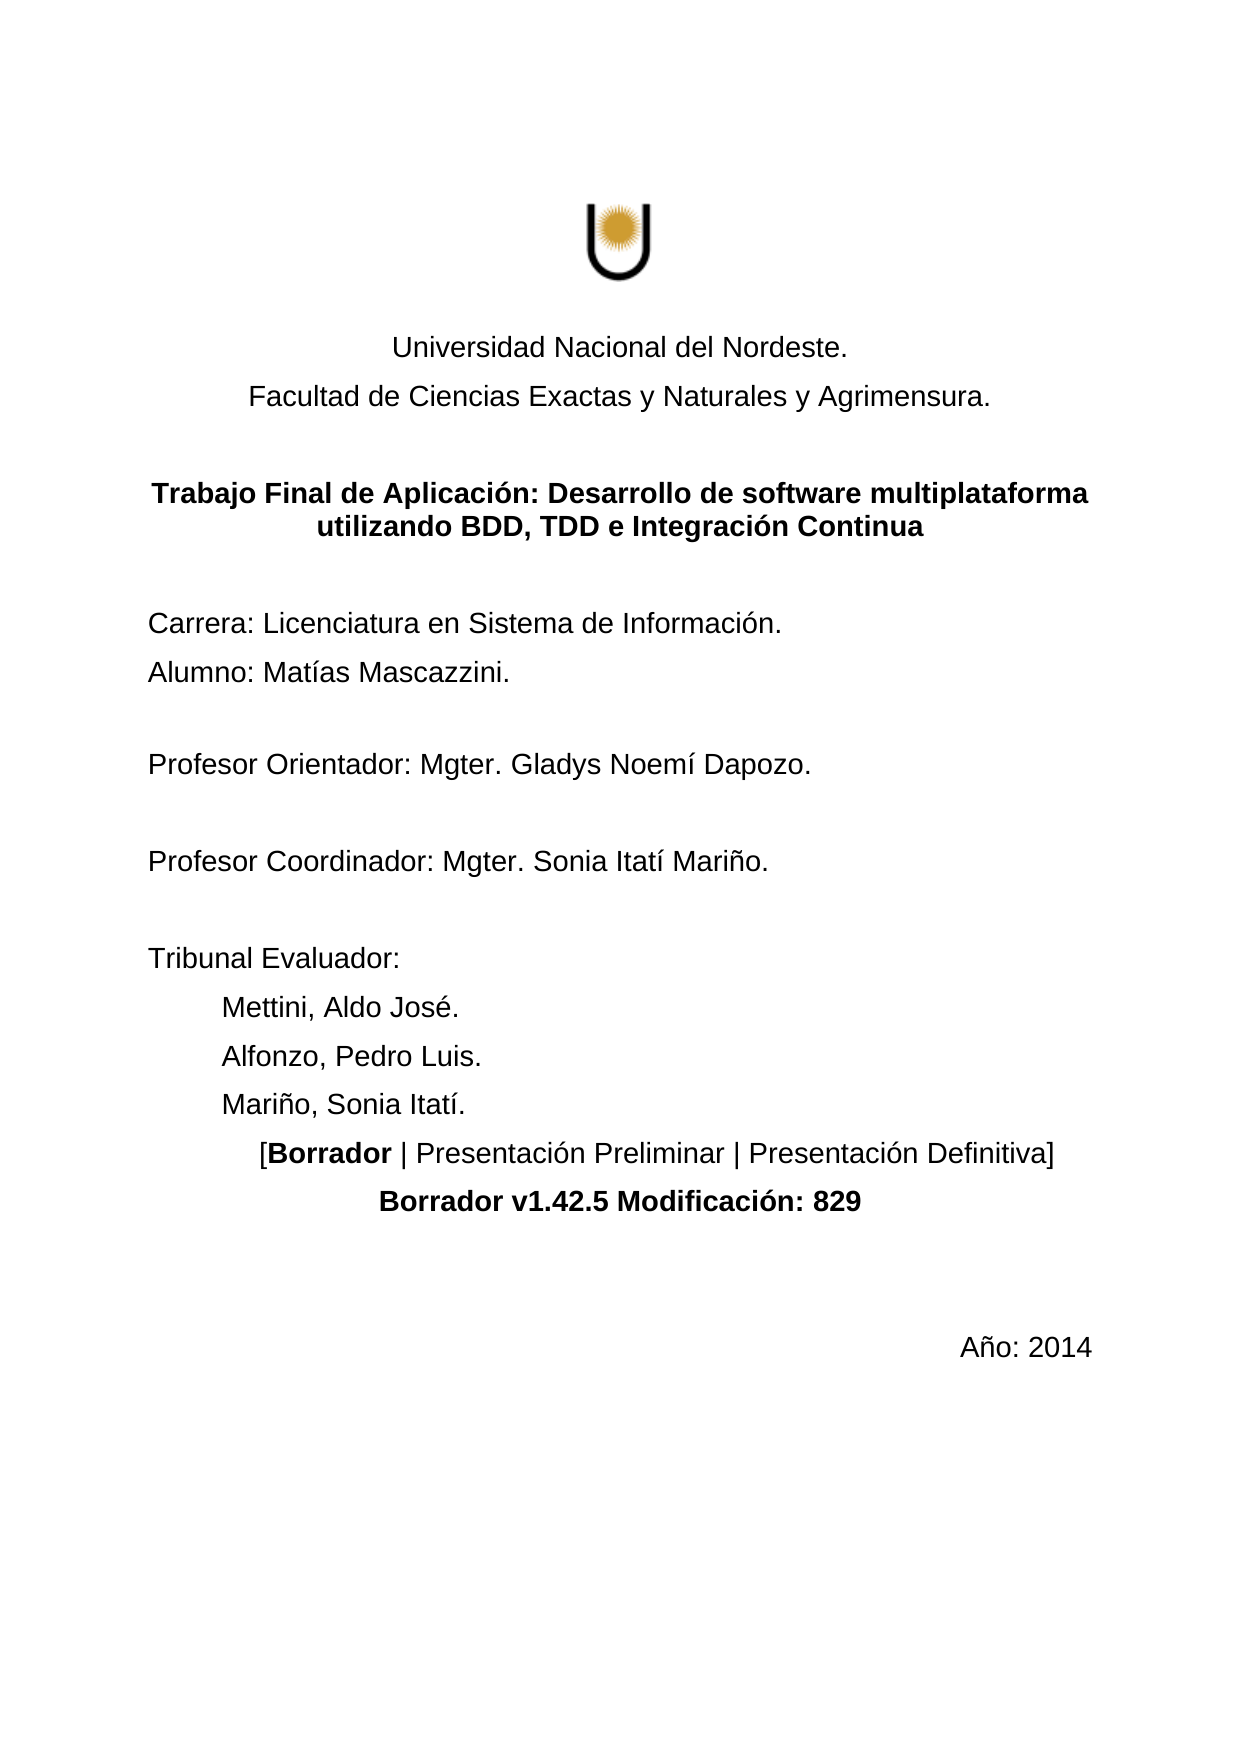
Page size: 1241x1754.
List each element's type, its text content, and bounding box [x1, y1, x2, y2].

text Trabajo Final de Aplicación: Desarrollo de software multiplataforma utilizando BDD, TDD e Integración Continua [148, 476, 1093, 543]
text Profesor Orientador: Mgter. Gladys Noemí Dapozo. [148, 747, 1093, 781]
text Año: 2014 [148, 1330, 1093, 1363]
text Universidad Nacional del Nordeste. [148, 330, 1093, 364]
text Mariño, Sonia Itatí. [221, 1087, 1093, 1121]
picture [542, 203, 699, 282]
text Profesor Coordinador: Mgter. Sonia Itatí Mariño. [148, 844, 1093, 878]
text Alfonzo, Pedro Luis. [221, 1038, 1093, 1072]
text Alumno: Matías Mascazzini. [148, 655, 1093, 688]
text Tribunal Evaluador: [148, 941, 1093, 975]
text Carrera: Licenciatura en Sistema de Información. [148, 606, 1093, 640]
text Facultad de Ciencias Exactas y Naturales y Agrimensura. [148, 379, 1093, 412]
text Borrador v1.42.5 Modificación: 829 [148, 1184, 1093, 1218]
text Mettini, Aldo José. [221, 990, 1093, 1023]
text [Borrador | Presentación Preliminar | Presentación Definitiva] [221, 1136, 1093, 1169]
